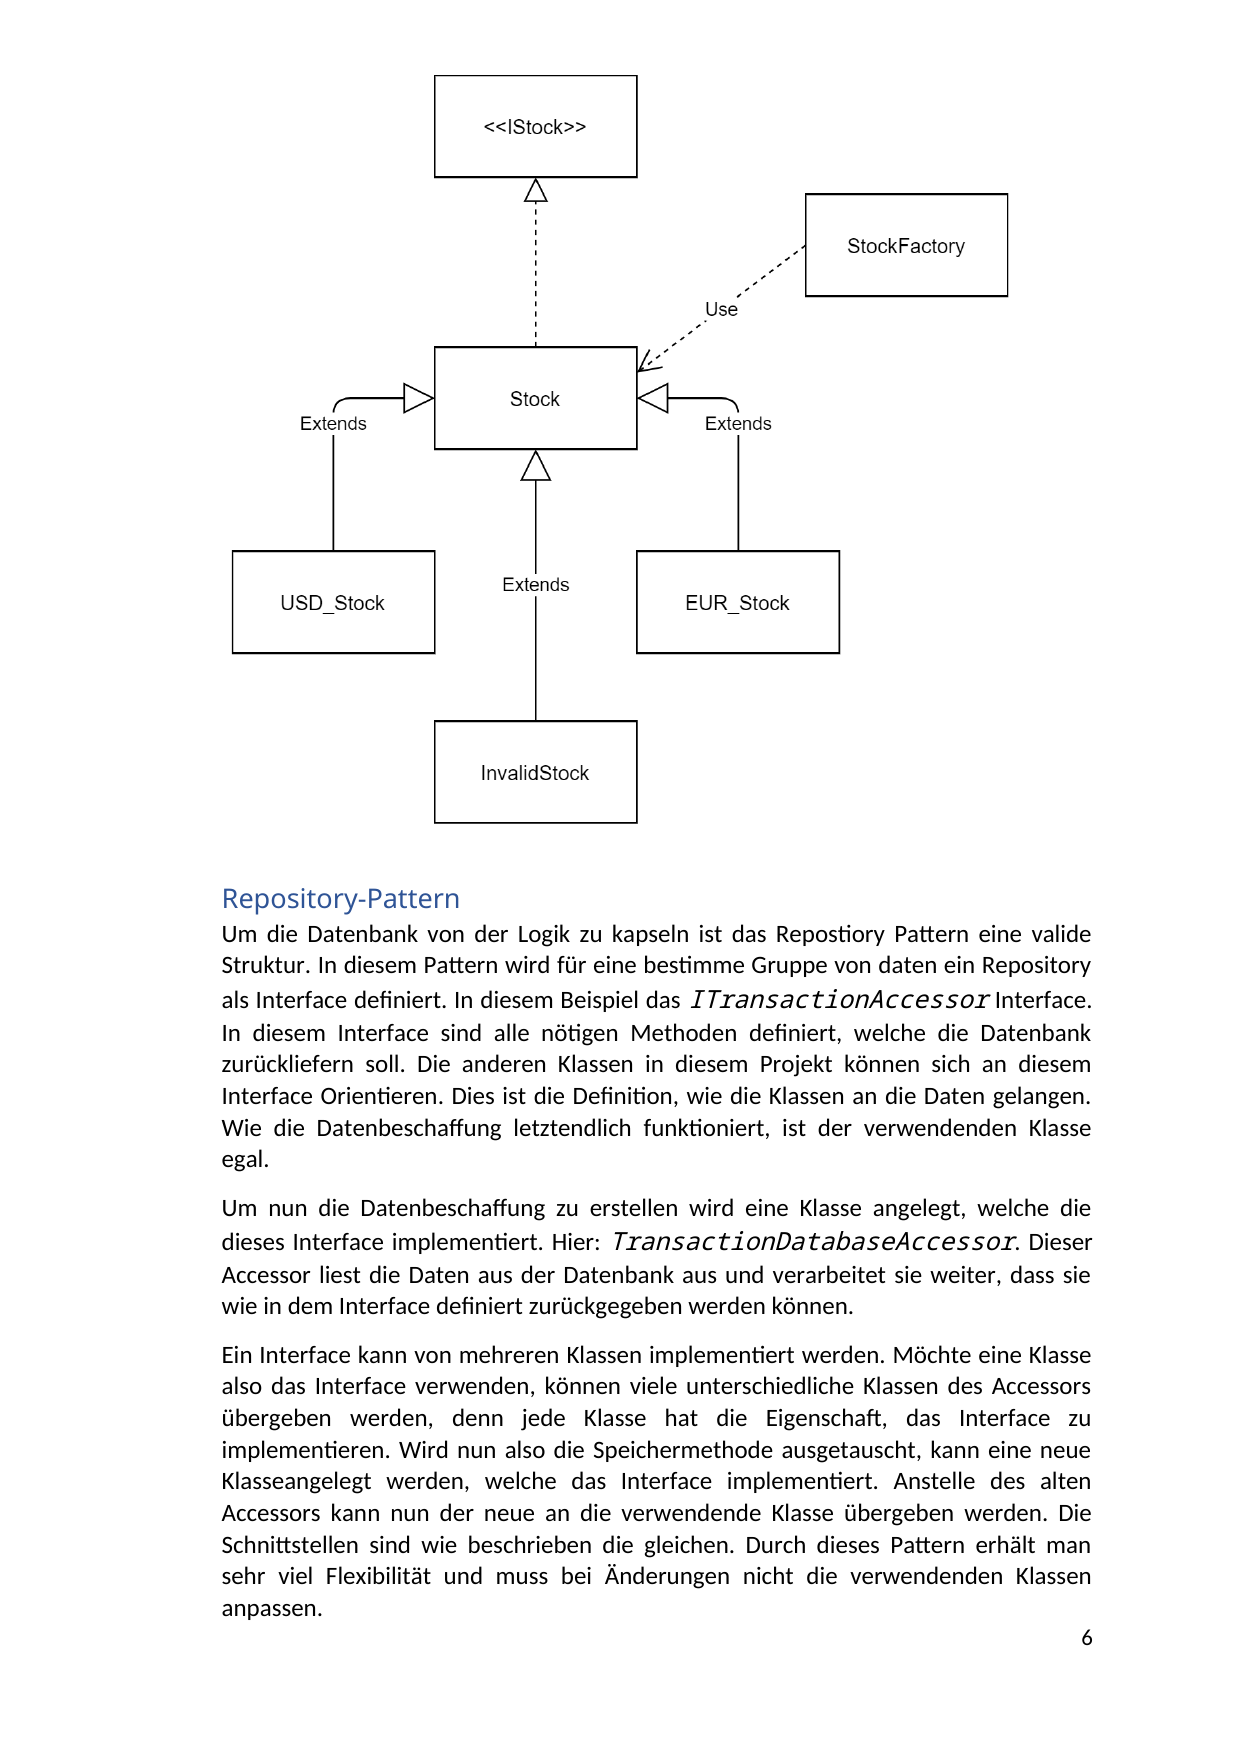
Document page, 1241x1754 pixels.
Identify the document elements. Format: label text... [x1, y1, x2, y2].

text Ein Interface kann von mehreren Klassen implementiert werden. Möchte eine Klasse also das Interface verwenden, können viele unterschiedliche Klassen des Accessors übergeben werden, denn jede Klasse hat die Eigenschaft, das Interface zu implementieren. Wird nun also die Speichermethode ausgetauscht, kann eine neue Klasseangelegt werden, welche das Interface implementiert. Anstelle des alten Accessors kann nun der neue an die verwendende Klasse übergeben werden. Die Schnittstellen sind wie beschrieben die gleichen. Durch dieses Pattern erhält man sehr viel Flexibilität und muss bei Änderungen nicht die verwendenden Klassen anpassen. [221, 1339, 1093, 1623]
subtitle Repository-Pattern [148, 880, 1093, 917]
text Um die Datenbank von der Logik zu kapseln ist das Repostiory Pattern eine valide Struktur. In diesem Pattern wird für eine bestimme Gruppe von daten ein Repository als Interface definiert. In diesem Beispiel das ITransactionAccessor Interface. In diesem Interface sind alle nötigen Methoden definiert, welche die Datenbank zurückliefern soll. Die anderen Klassen in diesem Projekt können sich an diesem Interface Orientieren. Dies ist die Definition, wie die Klassen an die Daten gelangen. Wie die Datenbeschaffung letztendlich funktioniert, ist der verwendenden Klasse egal. [221, 918, 1093, 1174]
text Um nun die Datenbeschaffung zu erstellen wird eine Klasse angelegt, welche die dieses Interface implementiert. Hier: TransactionDatabaseAccessor. Dieser Accessor liest die Daten aus der Datenbank aus und verarbeitet sie weiter, dass sie wie in dem Interface definiert zurückgegeben werden können. [221, 1192, 1093, 1321]
